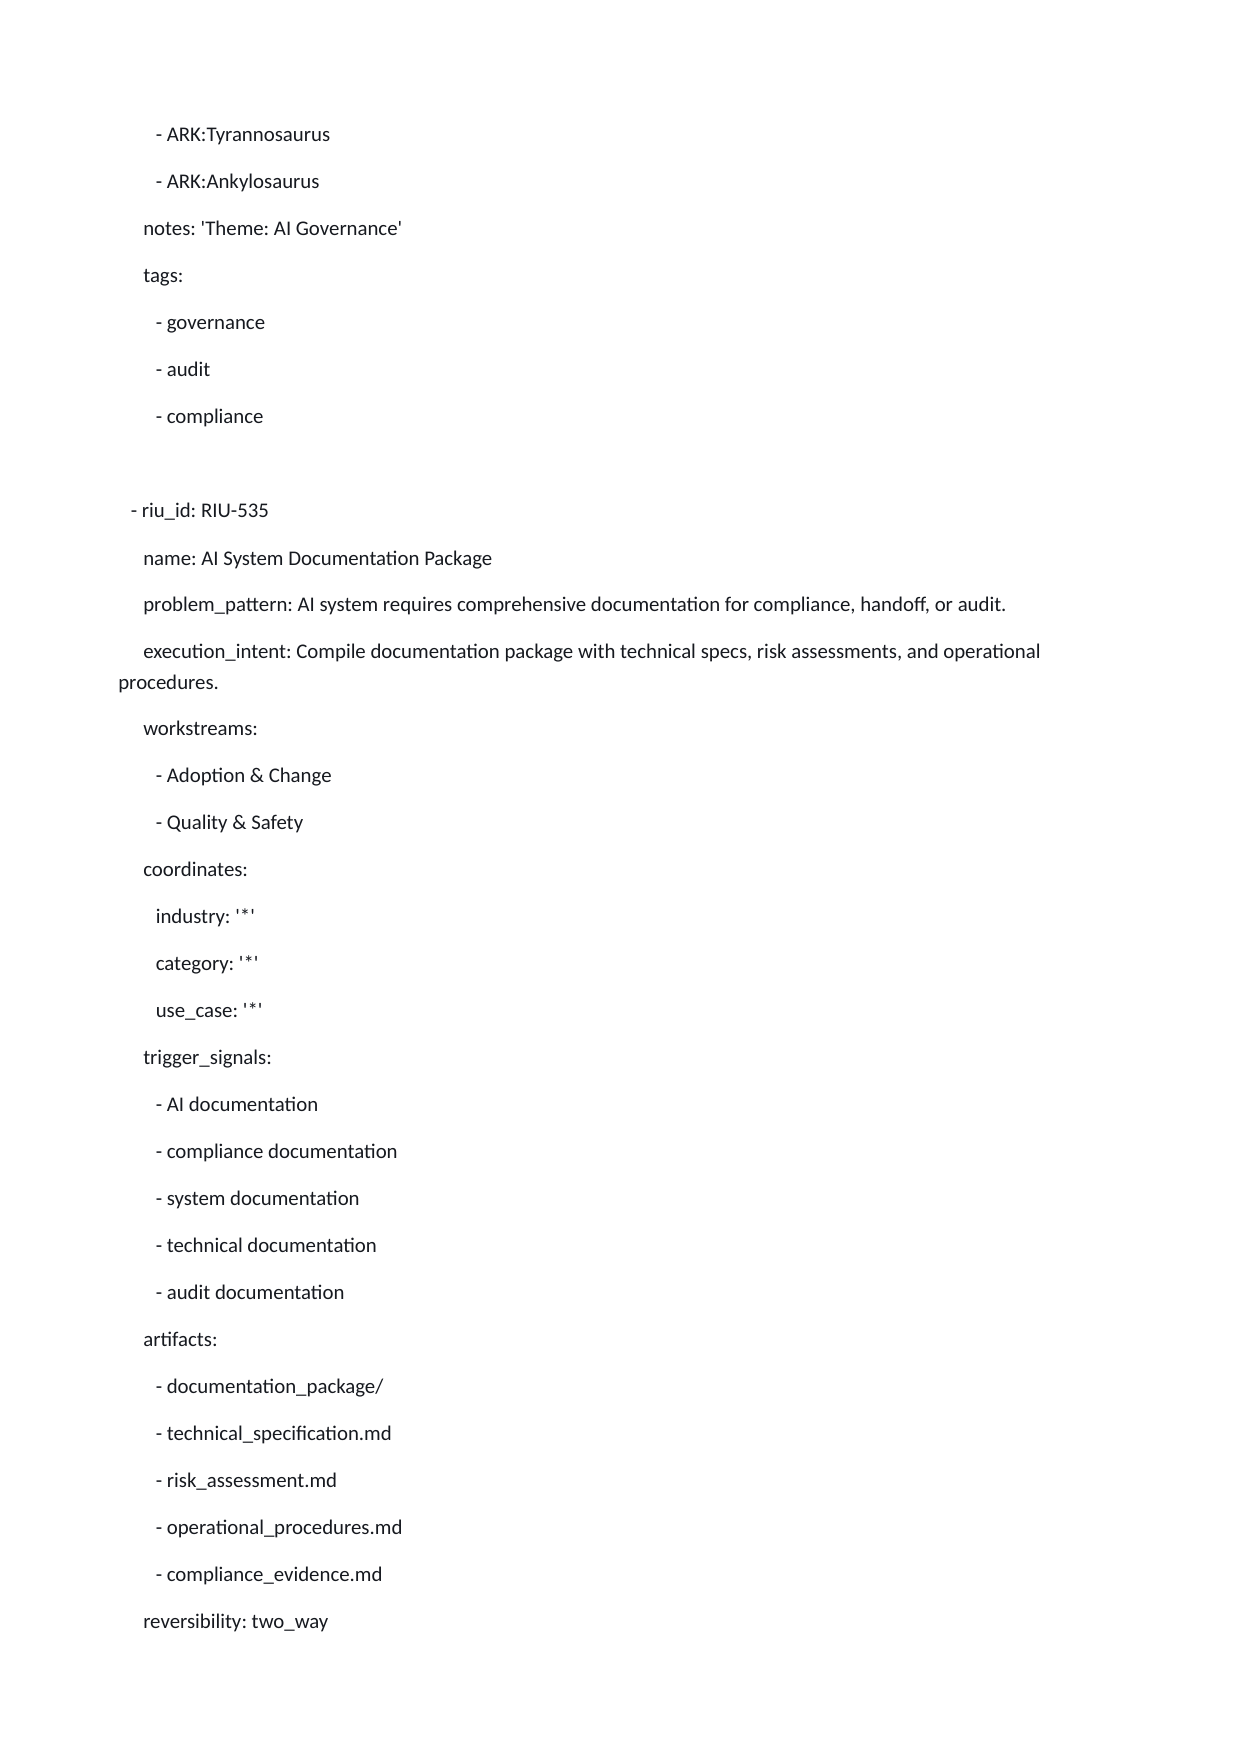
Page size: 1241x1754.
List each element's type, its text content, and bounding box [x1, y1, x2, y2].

text category: '*' [118, 947, 1122, 976]
text problem_pattern: AI system requires comprehensive documentation for compliance, handoff, or audit. [118, 588, 1122, 617]
text - ARK:Ankylosaurus [118, 165, 1122, 194]
text - riu_id: RIU-535 [118, 494, 1122, 523]
text - compliance [118, 400, 1122, 429]
text artifacts: [118, 1323, 1122, 1352]
text name: AI System Documentation Package [118, 542, 1122, 570]
text - system documentation [118, 1182, 1122, 1211]
text - operational_procedures.md [118, 1511, 1122, 1539]
text - compliance documentation [118, 1135, 1122, 1164]
text coordinates: [118, 853, 1122, 882]
text - Quality & Safety [118, 806, 1122, 835]
text - technical_specification.md [118, 1417, 1122, 1446]
text reversibility: two_way [118, 1605, 1122, 1633]
text - audit documentation [118, 1276, 1122, 1305]
text trigger_signals: [118, 1041, 1122, 1070]
text use_case: '*' [118, 994, 1122, 1023]
text - audit [118, 353, 1122, 382]
text tags: [118, 259, 1122, 288]
text - risk_assessment.md [118, 1464, 1122, 1493]
text - ARK:Tyrannosaurus [118, 118, 1122, 147]
text - compliance_evidence.md [118, 1558, 1122, 1587]
text industry: '*' [118, 900, 1122, 929]
text - AI documentation [118, 1088, 1122, 1117]
text - Adoption & Change [118, 759, 1122, 788]
text execution_intent: Compile documentation package with technical specs, risk assessments, and operational procedures. [118, 636, 1122, 695]
text workstreams: [118, 712, 1122, 741]
text - governance [118, 306, 1122, 335]
text notes: 'Theme: AI Governance' [118, 212, 1122, 241]
text - technical documentation [118, 1229, 1122, 1258]
text - documentation_package/ [118, 1370, 1122, 1399]
